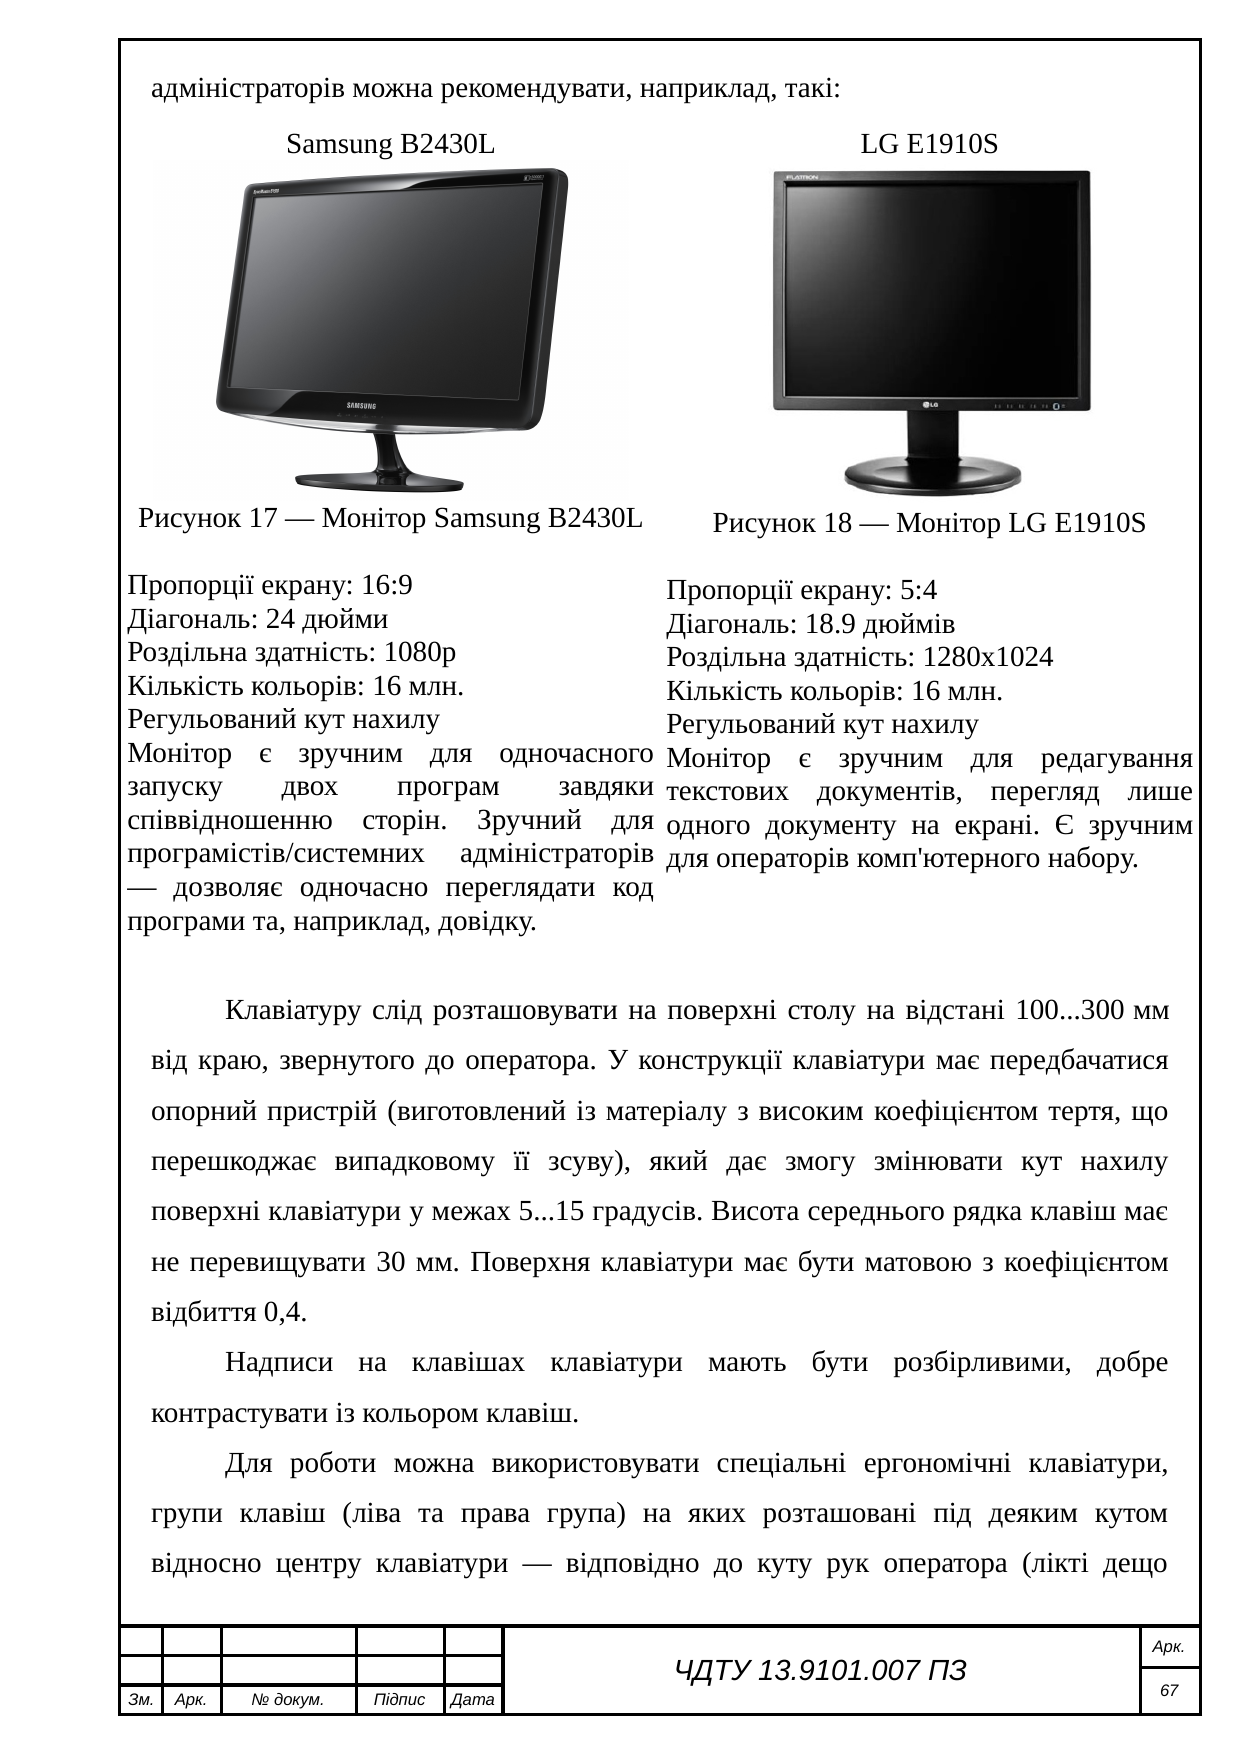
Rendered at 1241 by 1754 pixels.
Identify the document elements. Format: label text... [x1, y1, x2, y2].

text Клавіатуру слід розташовувати на поверхні столу на відстані 100...300 мм від краю, звернутого до оператора. У конструкції клавіатури має передбачатися опорний пристрій (виготовлений із матеріалу з високим коефіцієнтом тертя, що перешкоджає випадковому її зсуву), який дає змогу змінювати кут нахилу поверхні клавіатури у межах 5...15 градусів. Висота середнього рядка клавіш має не перевищувати 30 мм. Поверхня клавіатури має бути матовою з коефіцієнтом відбиття 0,4. [151, 992, 1170, 1328]
table_header LG E1910S Рисунок 18 — Монітор LG E1910S Пропорції екрану: 5:4 Діагональ: 18.9 дюймів Роздільна здатність: 1280x1024 Кількість кольорів: 16 млн. Регульований кут нахилу Монітор є зручним для редагування текстових документів, перегляд лише одного документу на екрані. Є зручним для операторів комп'ютерного набору. [660, 121, 1199, 942]
text Надписи на клавішах клавіатури мають бути розбірливими, добре контрастувати із кольором клавіш. [151, 1344, 1170, 1428]
picture [152, 160, 629, 501]
picture [760, 160, 1099, 506]
text адміністраторів можна рекомендувати, наприклад, такі: [151, 71, 1170, 104]
table_header Samsung B2430L Рисунок 17 — Монітор Samsung B2430L Пропорції екрану: 16:9 Діагональ: 24 дюйми Роздільна здатність: 1080p Кількість кольорів: 16 млн. Регульований кут нахилу Монітор є зручним для одночасного запуску двох програм завдяки співвідношенню сторін. Зручний для програмістів/системних адміністраторів — дозволяє одночасно переглядати код програми та, наприклад, довідку. [121, 121, 660, 942]
text Для роботи можна використовувати спеціальні ергономічні клавіатури, групи клавіш (ліва та права група) на яких розташовані під деяким кутом відносно центру клавіатури — відповідно до куту рук оператора (лікті дещо [151, 1445, 1170, 1579]
